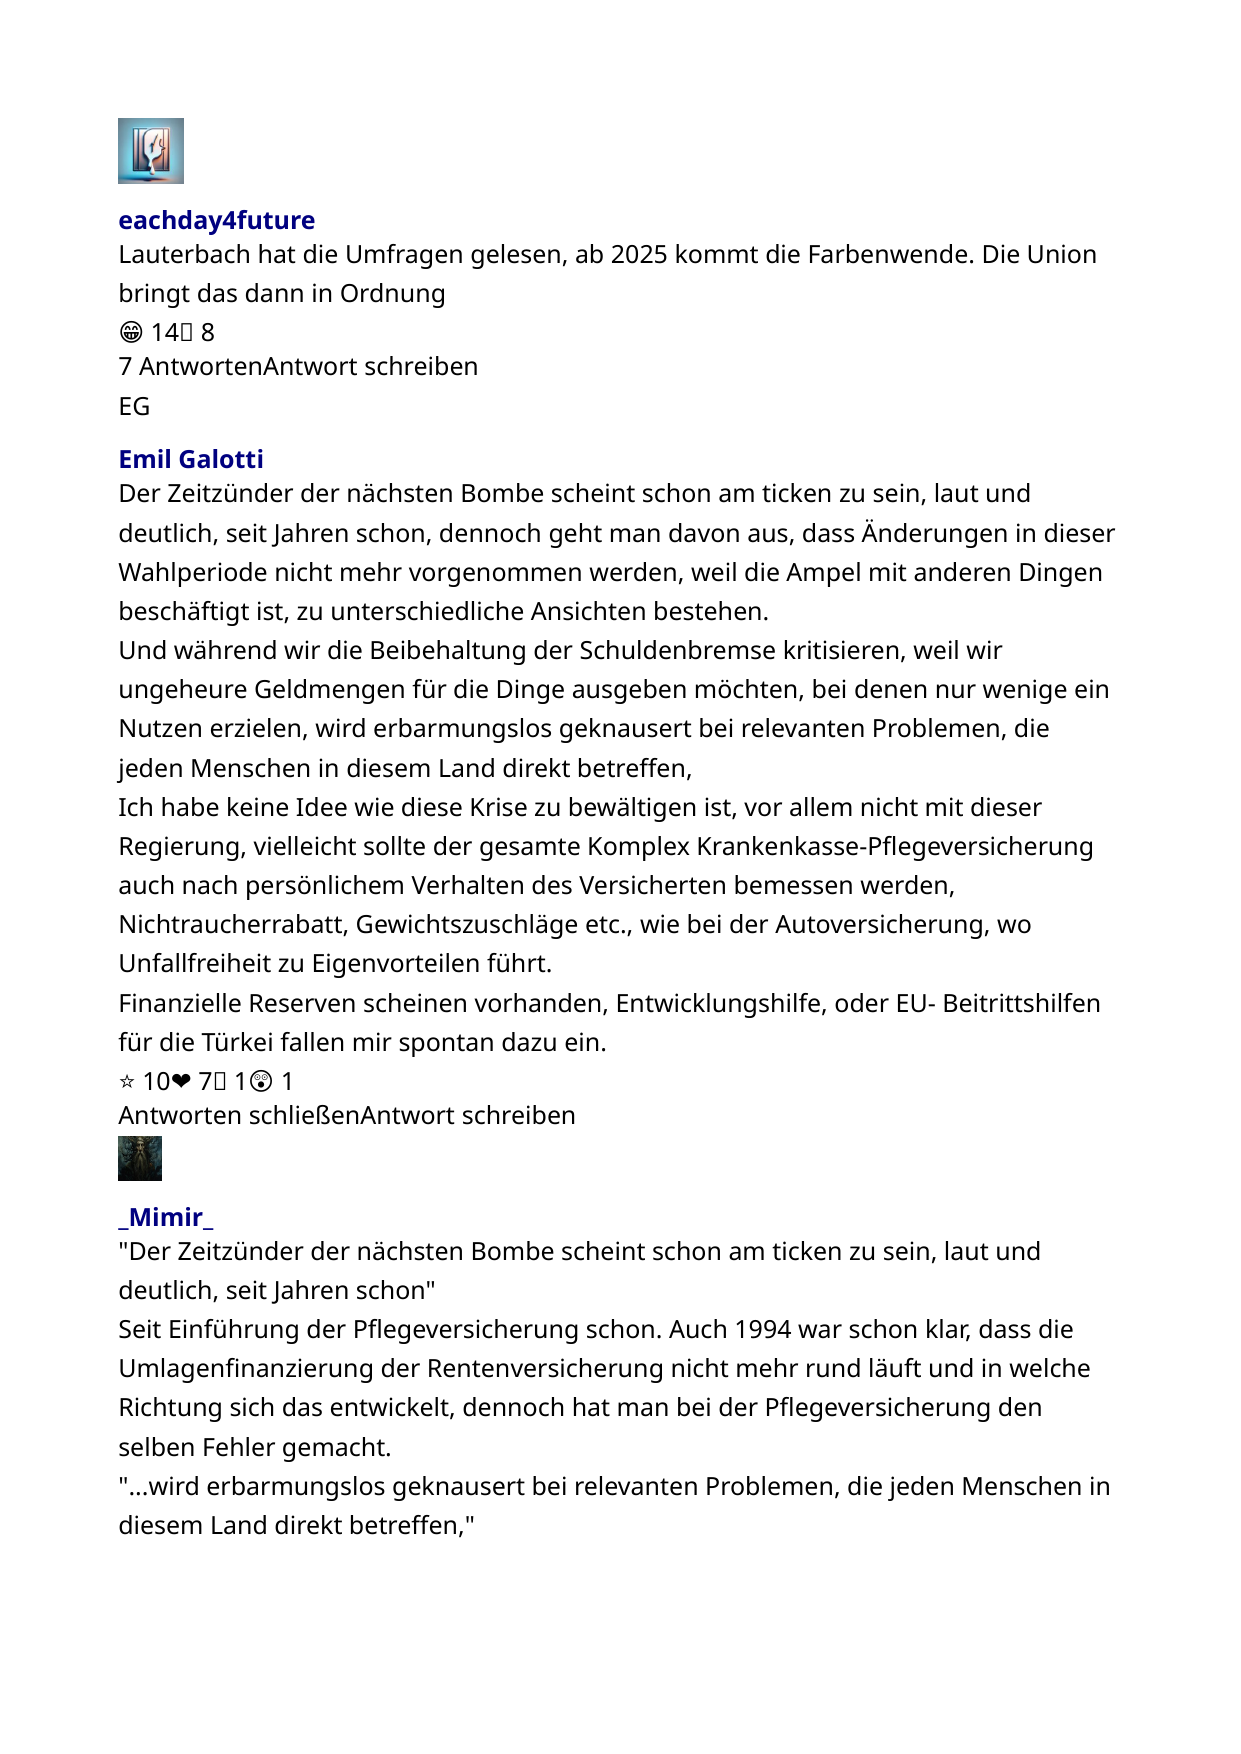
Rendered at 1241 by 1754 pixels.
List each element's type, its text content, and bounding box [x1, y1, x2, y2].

text Finanzielle Reserven scheinen vorhanden, Entwicklungshilfe, oder EU- Beitrittshilfen für die Türkei fallen mir spontan dazu ein. [118, 985, 1122, 1058]
text EG [118, 388, 1122, 422]
text 7 AntwortenAntwort schreiben [118, 349, 1122, 383]
text Antworten schließenAntwort schreiben [118, 1098, 1122, 1132]
text Ich habe keine Idee wie diese Krise zu bewältigen ist, vor allem nicht mit dieser Regierung, vielleicht sollte der gesamte Komplex Krankenkasse-Pflegeversicherung auch nach persönlichem Verhalten des Versicherten bemessen werden, Nichtraucherrabatt, Gewichtszuschläge etc., wie bei der Autoversicherung, wo Unfallfreiheit zu Eigenvorteilen führt. [118, 789, 1122, 980]
picture [118, 118, 184, 184]
text "Der Zeitzünder der nächsten Bombe scheint schon am ticken zu sein, laut und deutlich, seit Jahren schon" [118, 1233, 1122, 1307]
text 😁 14🤨 8 [118, 315, 1122, 349]
text Seit Einführung der Pflegeversicherung schon. Auch 1994 war schon klar, dass die Umlagenfinanzierung der Rentenversicherung nicht mehr rund läuft und in welche Richtung sich das entwickelt, dennoch hat man bei der Pflegeversicherung den selben Fehler gemacht. [118, 1312, 1122, 1463]
subtitle eachday4future [118, 203, 1122, 237]
text Der Zeitzünder der nächsten Bombe scheint schon am ticken zu sein, laut und deutlich, seit Jahren schon, dennoch geht man davon aus, dass Änderungen in dieser Wahlperiode nicht mehr vorgenommen werden, weil die Ampel mit anderen Dingen beschäftigt ist, zu unterschiedliche Ansichten bestehen. [118, 476, 1122, 628]
text ⭐️ 10❤️ 7🙁 1😲 1 [118, 1063, 1122, 1098]
picture [118, 1136, 162, 1181]
subtitle Emil Galotti [118, 442, 1122, 476]
text Lauterbach hat die Umfragen gelesen, ab 2025 kommt die Farbenwende. Die Union bringt das dann in Ordnung [118, 237, 1122, 310]
text Und während wir die Beibehaltung der Schuldenbremse kritisieren, weil wir ungeheure Geldmengen für die Dinge ausgeben möchten, bei denen nur wenige ein Nutzen erzielen, wird erbarmungslos geknausert bei relevanten Problemen, die jeden Menschen in diesem Land direkt betreffen, [118, 633, 1122, 784]
subtitle _Mimir_ [118, 1199, 1122, 1233]
text "...wird erbarmungslos geknausert bei relevanten Problemen, die jeden Menschen in diesem Land direkt betreffen," [118, 1468, 1122, 1542]
